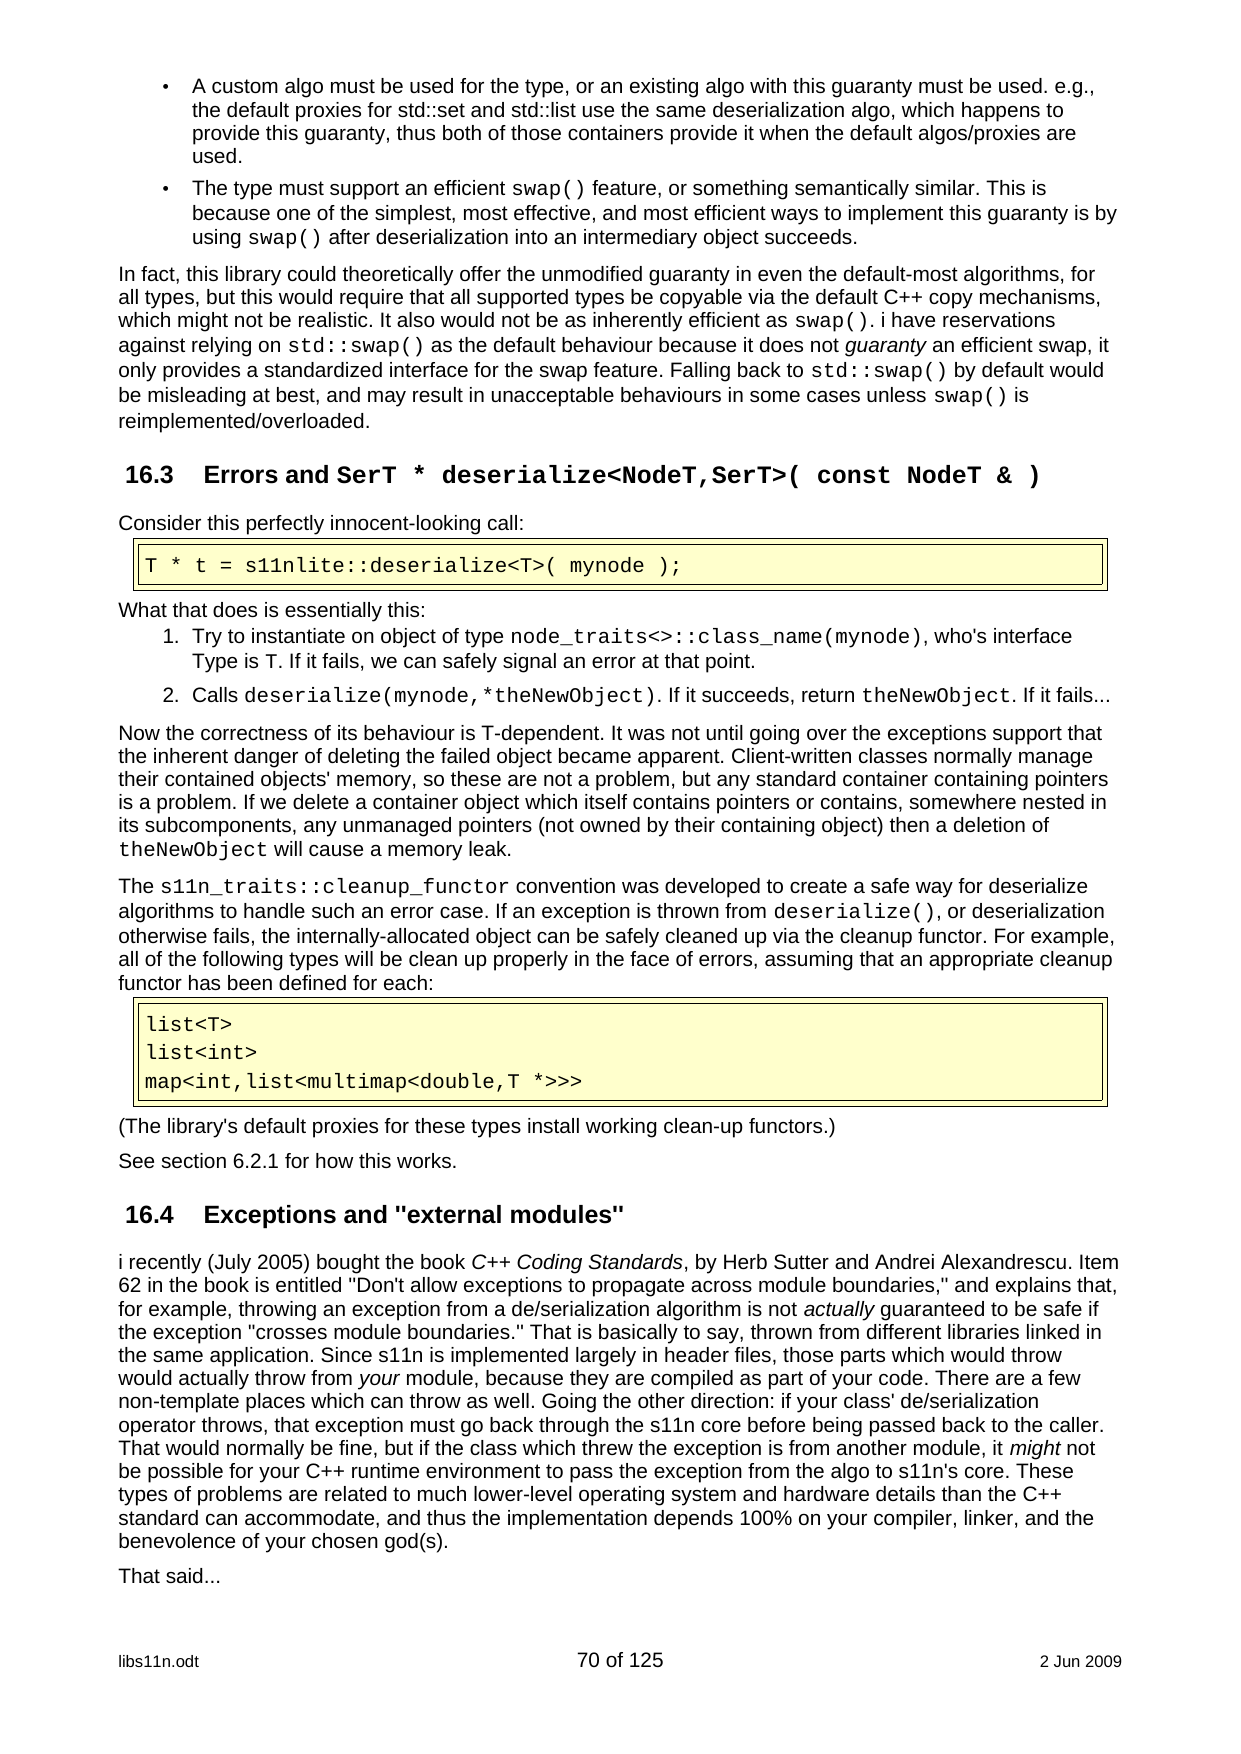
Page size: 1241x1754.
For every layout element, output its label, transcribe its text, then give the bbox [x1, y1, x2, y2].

list A custom algo must be used for the type, or an existing algo with this guaranty must be used. e.g., the default proxies for std::set and std::list use the same deserialization algo, which happens to provide this guaranty, thus both of those containers provide it when the default algos/proxies are used. [162, 75, 1122, 168]
text i recently (July 2005) bought the book C++ Coding Standards, by Herb Sutter and Andrei Alexandrescu. Item 62 in the book is entitled ''Don't allow exceptions to propagate across module boundaries,'' and explains that, for example, throwing an exception from a de/serialization algorithm is not actually guaranteed to be safe if the exception ''crosses module boundaries.'' That is basically to say, thrown from different libraries linked in the same application. Since s11n is implemented largely in header files, those parts which would throw would actually throw from your module, because they are compiled as part of your code. There are a few non-template places which can throw as well. Going the other direction: if your class' de/serialization operator throws, that exception must go back through the s11n core before being passed back to the caller. That would normally be fine, but if the class which threw the exception is from another module, it might not be possible for your C++ runtime environment to pass the exception from the algo to s11n's core. These types of problems are related to much lower-level operating system and hardware details than the C++ standard can accommodate, and thus the implementation depends 100% on your compiler, linker, and the benevolence of your chosen god(s). [118, 1251, 1122, 1553]
text That said... [118, 1564, 1122, 1588]
text Consider this perfectly innocent-looking call: [118, 512, 1122, 535]
list The type must support an efficient swap() feature, or something semantically similar. This is because one of the simplest, most effective, and most efficient ways to implement this guaranty is by using swap() after deserialization into an intermediary object succeeds. [162, 177, 1122, 250]
subtitle Exceptions and ''external modules'' [118, 1201, 1122, 1229]
text map<int,list<multimap<double,T *>>> [134, 1054, 1107, 1106]
text list<T> [134, 998, 1107, 1026]
subtitle Errors and SerT * deserialize<NodeT,SerT>( const NodeT & ) [118, 460, 1122, 491]
text In fact, this library could theoretically offer the unmodified guaranty in even the default-most algorithms, for all types, but this would require that all supported types be copyable via the default C++ copy mechanisms, which might not be realistic. It also would not be as inherently efficient as swap(). i have reservations against relying on std::swap() as the default behaviour because it does not guaranty an efficient swap, it only provides a standardized interface for the swap feature. Falling back to std::swap() by default would be misleading at best, and may result in unacceptable behaviours in some cases unless swap() is reimplemented/overloaded. [118, 262, 1122, 432]
text The s11n_traits::cleanup_functor convention was developed to create a safe way for deserialize algorithms to handle such an error case. If an exception is thrown from deserialize(), or deserialization otherwise fails, the internally-allocated object can be safely cleaned up via the cleanup functor. For example, all of the following types will be clean up properly in the face of errors, assuming that an appropriate cleanup functor has been defined for each: [118, 874, 1122, 994]
list Try to instantiate on object of type node_traits<>::class_name(mynode), who's interface Type is T. If it fails, we can safely signal an error at that point. [162, 625, 1122, 675]
text T * t = s11nlite::deserialize<T>( mynode ); [134, 539, 1107, 590]
text What that does is essentially this: [118, 599, 1122, 622]
text (The library's default proxies for these types install working clean-up functors.) [118, 1115, 1122, 1138]
text list<int> [139, 1026, 1102, 1054]
list Calls deserialize(mynode,*theNewObject). If it succeeds, return theNewObject. If it fails... [162, 684, 1122, 709]
text See section 6.2.1 for how this works. [118, 1150, 1122, 1173]
text Now the correctness of its behaviour is T-dependent. It was not until going over the exceptions support that the inherent danger of deleting the failed object became apparent. Client-written classes normally manage their contained objects' memory, so these are not a problem, but any standard container containing pointers is a problem. If we delete a container object which itself contains pointers or contains, somewhere nested in its subcomponents, any unmanaged pointers (not owned by their containing object) then a deletion of theNewObject will cause a memory leak. [118, 721, 1122, 862]
